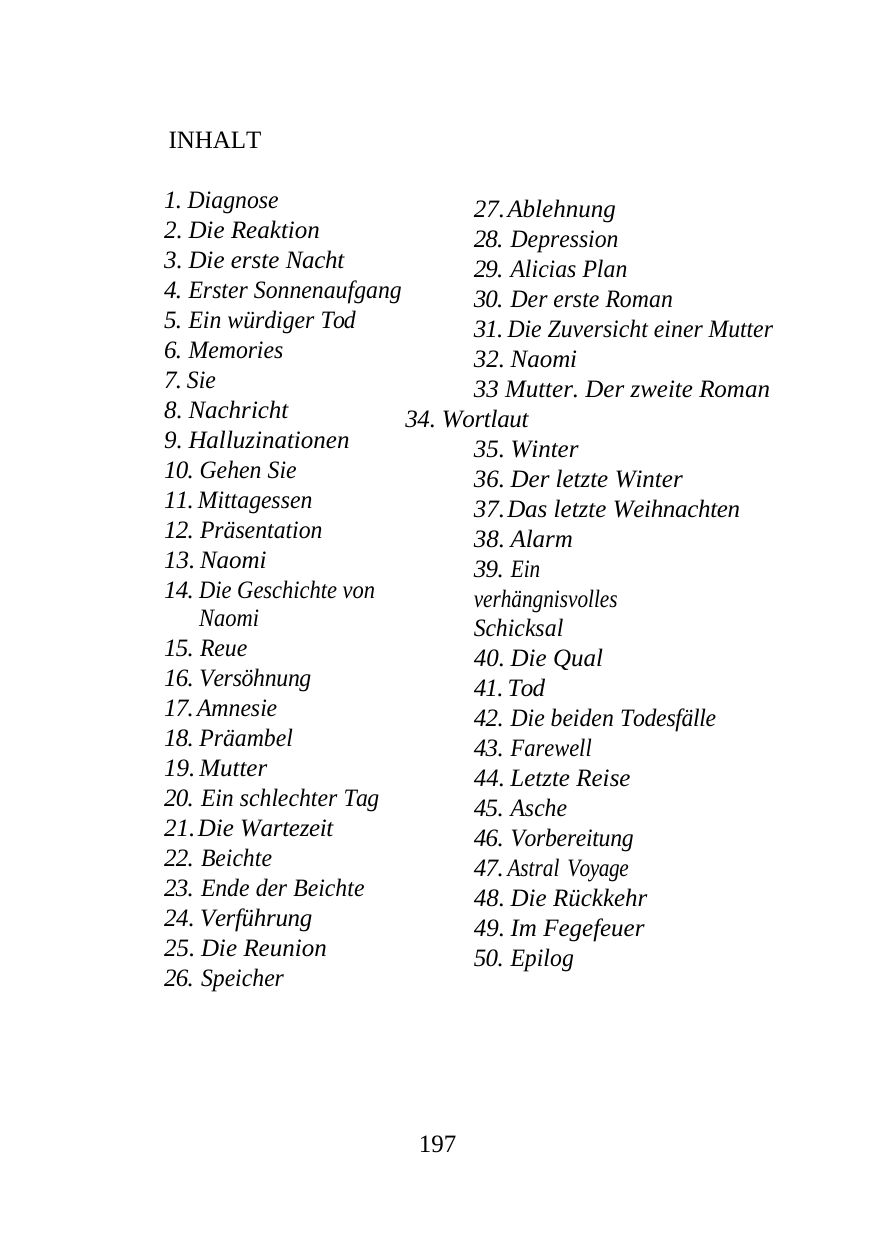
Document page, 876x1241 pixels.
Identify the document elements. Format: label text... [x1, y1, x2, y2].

list Ein schlechter Tag [164, 783, 437, 812]
list Asche [473, 793, 789, 822]
list Letzte Reise [473, 763, 789, 792]
list Reue [164, 633, 437, 662]
text INHALT [168, 125, 789, 153]
list Im Fegefeuer [473, 913, 789, 942]
list Mittagessen [164, 485, 437, 513]
list Ablehnung [473, 194, 789, 223]
list Tod [473, 673, 789, 702]
list Halluzinationen [164, 425, 437, 453]
list Beichte [164, 843, 437, 872]
list Die Qual [473, 643, 789, 672]
list Die Reaktion [164, 215, 437, 243]
list Naomi [164, 545, 437, 573]
list Farewell [473, 733, 789, 762]
list Nachricht [164, 395, 437, 423]
list Die Geschichte von Naomi [164, 575, 437, 632]
list Die Wartezeit [164, 813, 437, 842]
list Die beiden Todesfälle [473, 703, 789, 732]
list Speicher [164, 963, 437, 992]
list Naomi [473, 344, 789, 373]
list Mutter [164, 753, 437, 782]
list Die Reunion [164, 933, 437, 962]
text 33 Mutter. Der zweite Roman [473, 374, 789, 403]
list Memories [164, 335, 437, 363]
list Der letzte Winter [473, 464, 789, 493]
list Das letzte Weihnachten [473, 494, 789, 523]
list Die Rückkehr [473, 883, 789, 912]
list Alarm [473, 524, 789, 553]
list Ein verhängnisvolles Schicksal [473, 554, 691, 642]
list Alicias Plan [473, 254, 789, 283]
list Diagnose [164, 185, 437, 213]
list Depression [473, 224, 789, 253]
list Die erste Nacht [164, 245, 437, 273]
list Die Zuversicht einer Mutter [473, 314, 789, 343]
list Winter [473, 434, 789, 463]
list Der erste Roman [473, 284, 789, 313]
list Erster Sonnenaufgang [164, 275, 437, 303]
list Astral Voyage [473, 853, 789, 882]
list Epilog [473, 943, 789, 972]
list Verführung [164, 903, 437, 932]
list Amnesie [164, 693, 437, 722]
list Versöhnung [164, 663, 437, 692]
list Ein würdiger Tod [164, 305, 437, 333]
list Gehen Sie [164, 455, 437, 483]
list Präambel [164, 723, 437, 752]
list Ende der Beichte [164, 873, 437, 902]
list Präsentation [164, 515, 437, 543]
list Sie [164, 365, 437, 393]
list Wortlaut [439, 404, 789, 433]
list Vorbereitung [473, 823, 789, 852]
